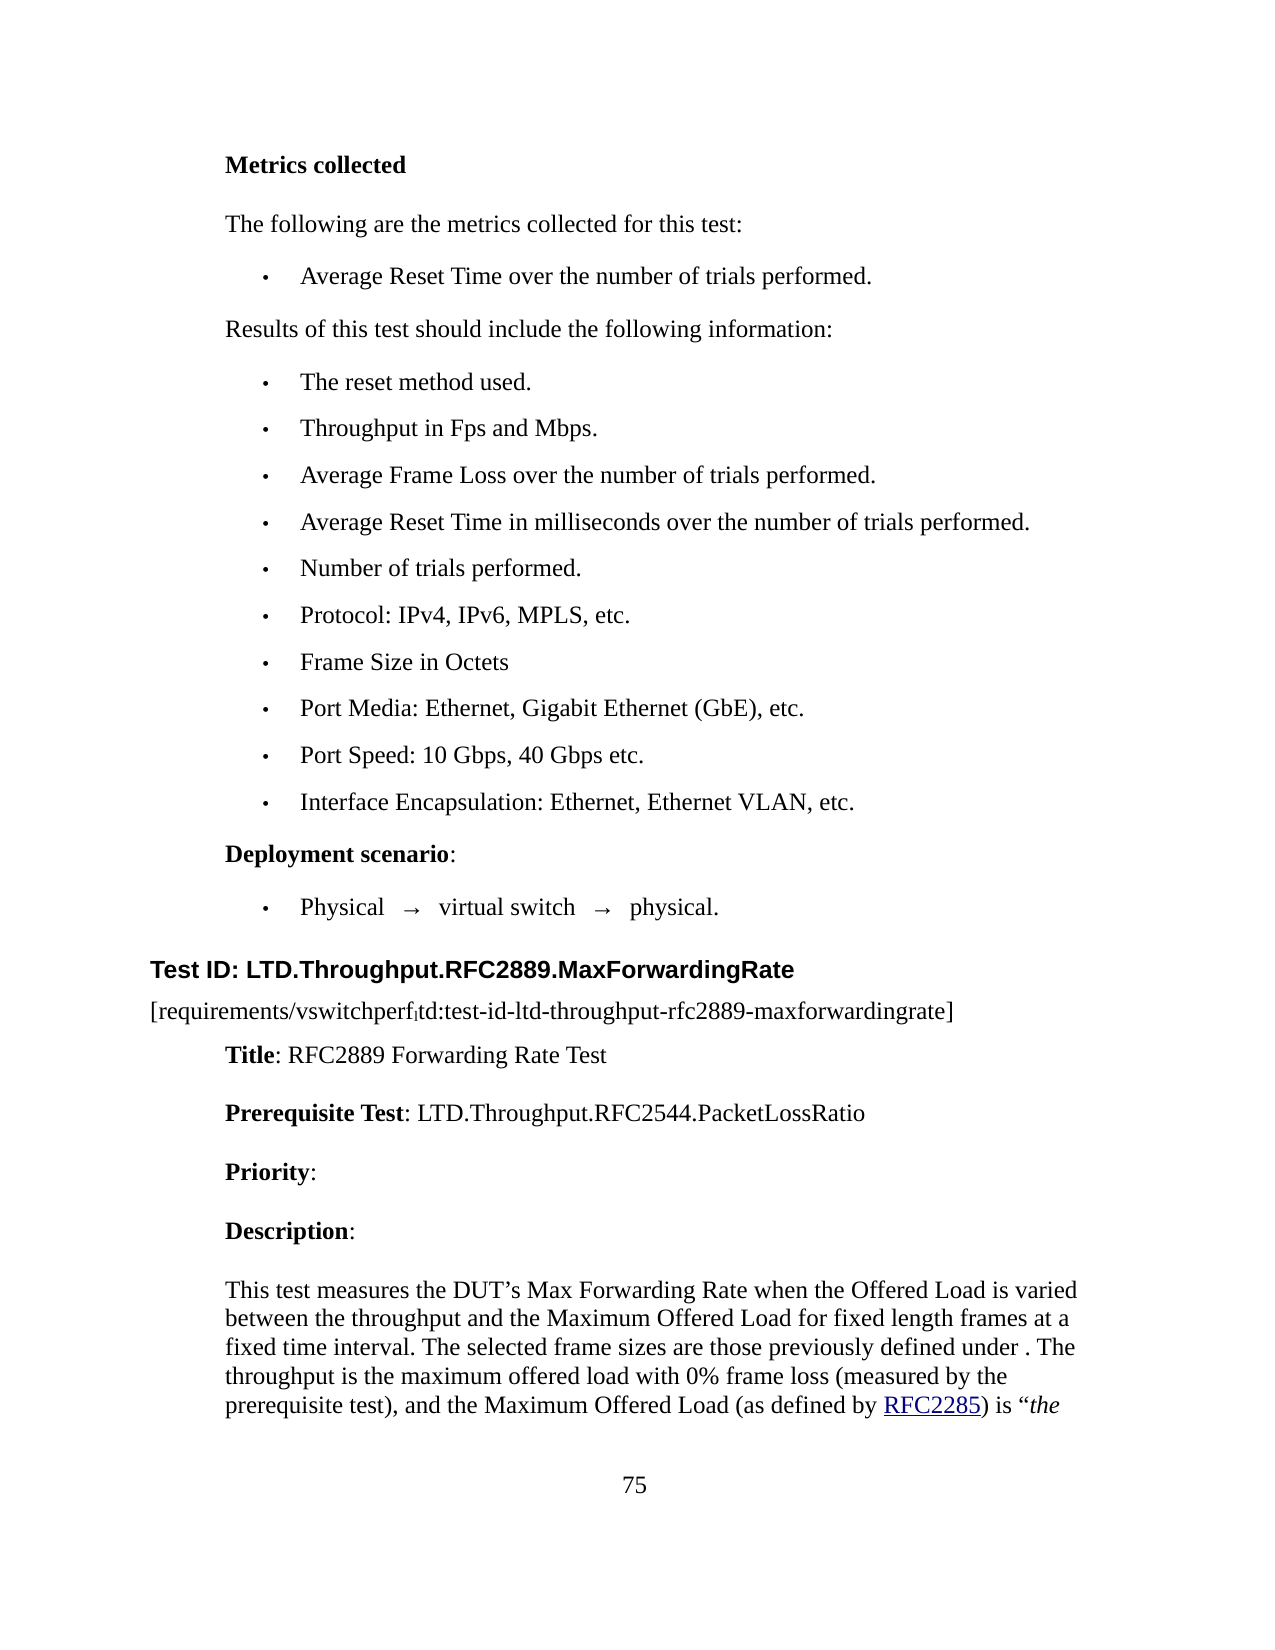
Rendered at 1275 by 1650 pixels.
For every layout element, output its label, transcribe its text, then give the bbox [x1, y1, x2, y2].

text Metrics collected [225, 150, 1125, 179]
text Description: [225, 1216, 1125, 1245]
text [requirements/vswitchperfltd:test-id-ltd-throughput-rfc2889-maxforwardingrate] [150, 996, 1125, 1025]
text Prerequisite Test: LTD.Throughput.RFC2544.PacketLossRatio [225, 1098, 1125, 1127]
list Frame Size in Octets [262, 647, 1125, 676]
text Title: RFC2889 Forwarding Rate Test [225, 1040, 1125, 1068]
list Average Frame Loss over the number of trials performed. [262, 460, 1125, 489]
text Deployment scenario: [225, 839, 1125, 868]
list Throughput in Fps and Mbps. [262, 413, 1125, 442]
list Port Speed: 10 Gbps, 40 Gbps etc. [262, 740, 1125, 769]
text Results of this test should include the following information: [225, 314, 1125, 343]
list Protocol: IPv4, IPv6, MPLS, etc. [262, 600, 1125, 629]
text Priority: [225, 1157, 1125, 1186]
subtitle Test ID: LTD.Throughput.RFC2889.MaxForwardingRate [150, 955, 1125, 983]
list Average Reset Time over the number of trials performed. [262, 261, 1125, 290]
text This test measures the DUT’s Max Forwarding Rate when the Offered Load is varied between the throughput and the Maximum Offered Load for fixed length frames at a fixed time interval. The selected frame sizes are those previously defined under . The throughput is the maximum offered load with 0% frame loss (measured by the prerequisite test), and the Maximum Offered Load (as defined by RFC2285) is “the [225, 1275, 1125, 1418]
list The reset method used. [262, 367, 1125, 396]
list Number of trials performed. [262, 553, 1125, 582]
list Average Reset Time in milliseconds over the number of trials performed. [262, 507, 1125, 536]
list Port Media: Ethernet, Gigabit Ethernet (GbE), etc. [262, 693, 1125, 722]
list Interface Encapsulation: Ethernet, Ethernet VLAN, etc. [262, 787, 1125, 816]
list Physical → virtual switch → physical. [262, 892, 1125, 921]
text The following are the metrics collected for this test: [225, 209, 1125, 237]
